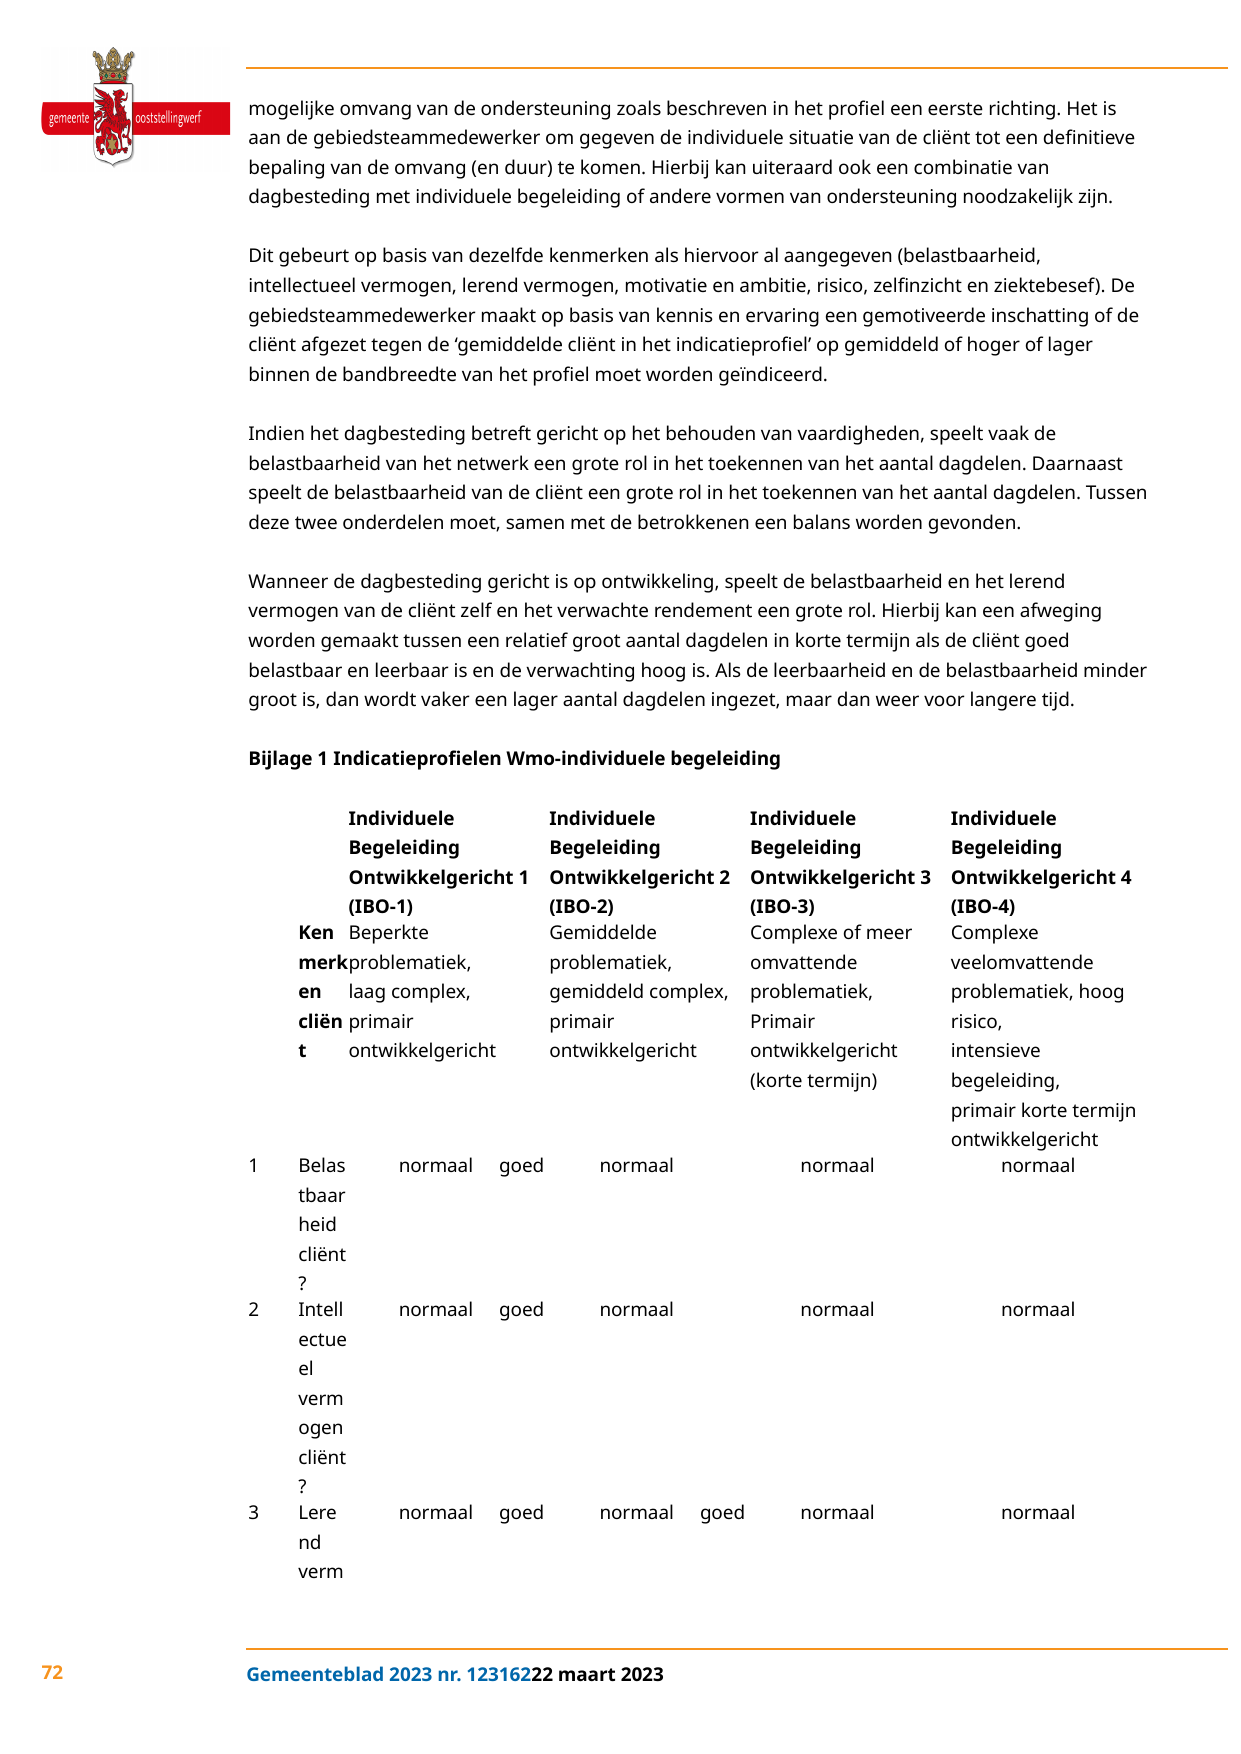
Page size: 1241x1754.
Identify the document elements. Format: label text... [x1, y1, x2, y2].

table_cell normaal [399, 1152, 499, 1296]
table_cell Lerend verm [298, 1500, 348, 1584]
table_header [298, 805, 348, 919]
table_cell [549, 1500, 599, 1584]
table_cell [750, 1500, 800, 1584]
text Indien het dagbesteding betreft gericht op het behouden van vaardigheden, speelt vaak de belastbaarheid van het netwerk een grote rol in het toekennen van het aantal dagdelen. Daarnaast speelt de belastbaarheid van de cliënt een grote rol in het toekennen van het aantal dagdelen. Tussen deze twee onderdelen moet, samen met de betrokkenen een balans worden gevonden. [248, 420, 1152, 535]
table_cell normaal [399, 1296, 499, 1499]
table_cell goed [499, 1152, 549, 1296]
table_cell Belastbaarheid cliënt? [298, 1152, 348, 1296]
text Bijlage 1 Indicatieprofielen Wmo-individuele begeleiding [248, 746, 1152, 771]
table_cell [750, 1296, 800, 1499]
table_cell [951, 1152, 1001, 1296]
table_cell Intellectueel vermogen cliënt? [298, 1296, 348, 1499]
picture [41, 47, 231, 172]
table_cell [248, 919, 298, 1152]
table_cell [700, 1296, 750, 1499]
table_cell normaal [599, 1152, 700, 1296]
table_cell 3 [248, 1500, 298, 1584]
table_cell [900, 1152, 951, 1296]
table_cell goed [499, 1296, 549, 1499]
table_cell Complexe veelomvattende problematiek, hoog risico, intensieve begeleiding, primair korte termijn ontwikkelgericht [951, 919, 1152, 1152]
table_cell [951, 1500, 1001, 1584]
table_cell [1101, 1296, 1152, 1499]
text Dit gebeurt op basis van dezelfde kenmerken als hiervoor al aangegeven (belastbaarheid, intellectueel vermogen, lerend vermogen, motivatie en ambitie, risico, zelfinzicht en ziektebesef). De gebiedsteammedewerker maakt op basis van kennis en ervaring een gemotiveerde inschatting of de cliënt afgezet tegen de ‘gemiddelde cliënt in het indicatieprofiel’ op gemiddeld of hoger of lager binnen de bandbreedte van het profiel moet worden geïndiceerd. [248, 243, 1152, 387]
table_cell [750, 1152, 800, 1296]
table_cell [348, 1152, 398, 1296]
table_cell Kenmerken cliënt [298, 919, 348, 1152]
text mogelijke omvang van de ondersteuning zoals beschreven in het profiel een eerste richting. Het is aan de gebiedsteammedewerker om gegeven de individuele situatie van de cliënt tot een definitieve bepaling van de omvang (en duur) te komen. Hierbij kan uiteraard ook een combinatie van dagbesteding met individuele begeleiding of andere vormen van ondersteuning noodzakelijk zijn. [248, 95, 1152, 209]
table_header Individuele Begeleiding Ontwikkelgericht 2 (IBO-2) [549, 805, 750, 919]
table_cell Beperkte problematiek, laag complex, primair ontwikkelgericht [348, 919, 549, 1152]
text Wanneer de dagbesteding gericht is op ontwikkeling, speelt de belastbaarheid en het lerend vermogen van de cliënt zelf en het verwachte rendement een grote rol. Hierbij kan een afweging worden gemaakt tussen een relatief groot aantal dagdelen in korte termijn als de cliënt goed belastbaar en leerbaar is en de verwachting hoog is. Als de leerbaarheid en de belastbaarheid minder groot is, dan wordt vaker een lager aantal dagdelen ingezet, maar dan weer voor langere tijd. [248, 568, 1152, 712]
table_cell [1101, 1500, 1152, 1584]
table_header Individuele Begeleiding Ontwikkelgericht 1 (IBO-1) [348, 805, 549, 919]
table_cell [549, 1296, 599, 1499]
table_cell normaal [800, 1296, 900, 1499]
table_cell normaal [1001, 1296, 1101, 1499]
table_cell [549, 1152, 599, 1296]
table_cell normaal [1001, 1500, 1101, 1584]
table_cell [900, 1296, 951, 1499]
table_cell [951, 1296, 1001, 1499]
table_cell Complexe of meer omvattende problematiek, Primair ontwikkelgericht (korte termijn) [750, 919, 951, 1152]
table_cell 1 [248, 1152, 298, 1296]
table_cell [700, 1152, 750, 1296]
table_cell goed [700, 1500, 750, 1584]
table_cell [900, 1500, 951, 1584]
table_cell 2 [248, 1296, 298, 1499]
table_header Individuele Begeleiding Ontwikkelgericht 4 (IBO-4) [951, 805, 1152, 919]
table_header [248, 805, 298, 919]
table_cell Gemiddelde problematiek, gemiddeld complex, primair ontwikkelgericht [549, 919, 750, 1152]
table_cell normaal [599, 1296, 700, 1499]
table_cell normaal [1001, 1152, 1101, 1296]
table_cell goed [499, 1500, 549, 1584]
table_cell normaal [599, 1500, 700, 1584]
table_cell [348, 1296, 398, 1499]
table_cell normaal [800, 1152, 900, 1296]
table_cell normaal [800, 1500, 900, 1584]
table_cell [1101, 1152, 1152, 1296]
table_cell [348, 1500, 398, 1584]
table_cell normaal [399, 1500, 499, 1584]
table_header Individuele Begeleiding Ontwikkelgericht 3 (IBO-3) [750, 805, 951, 919]
